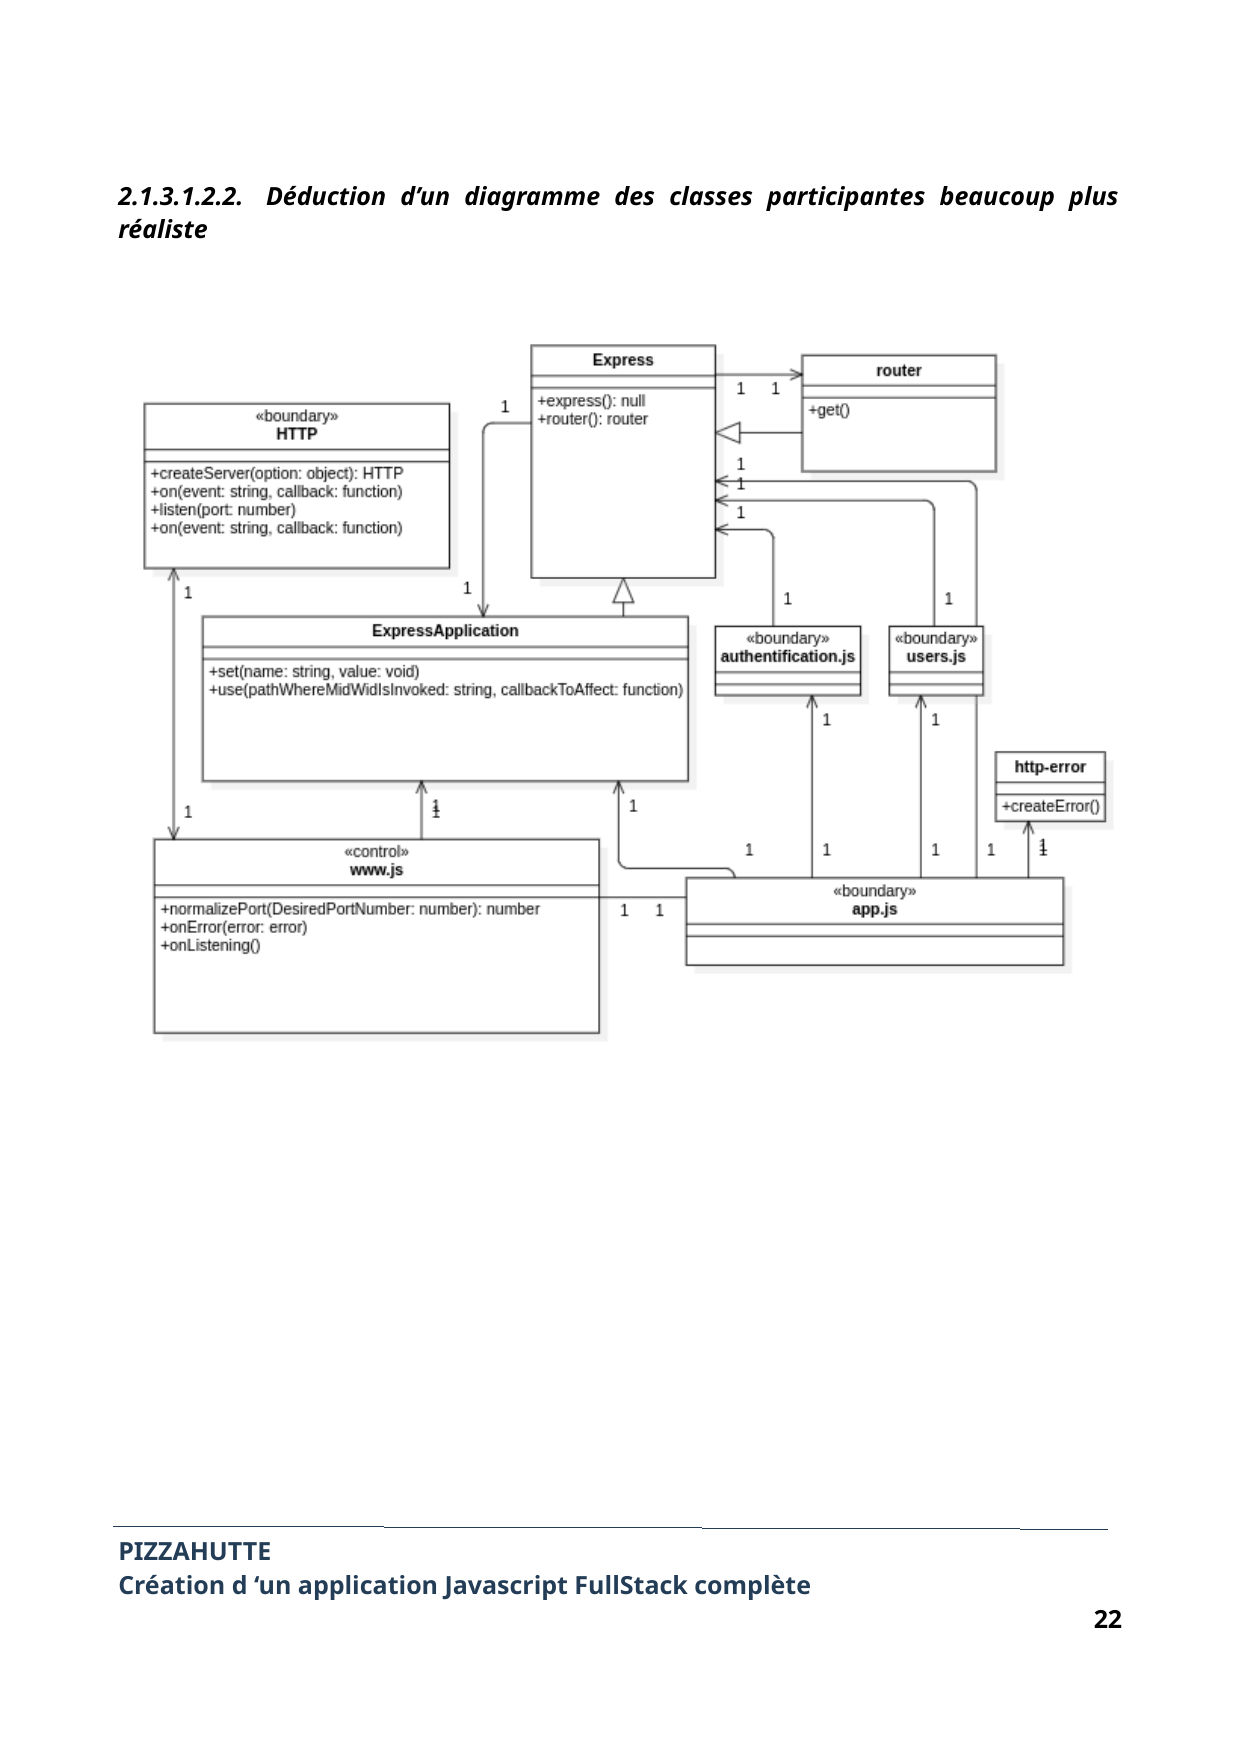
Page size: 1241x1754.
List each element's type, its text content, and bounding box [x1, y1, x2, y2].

picture [118, 337, 1123, 1060]
subtitle Déduction d’un diagramme des classes participantes beaucoup plus réaliste [118, 178, 1122, 246]
